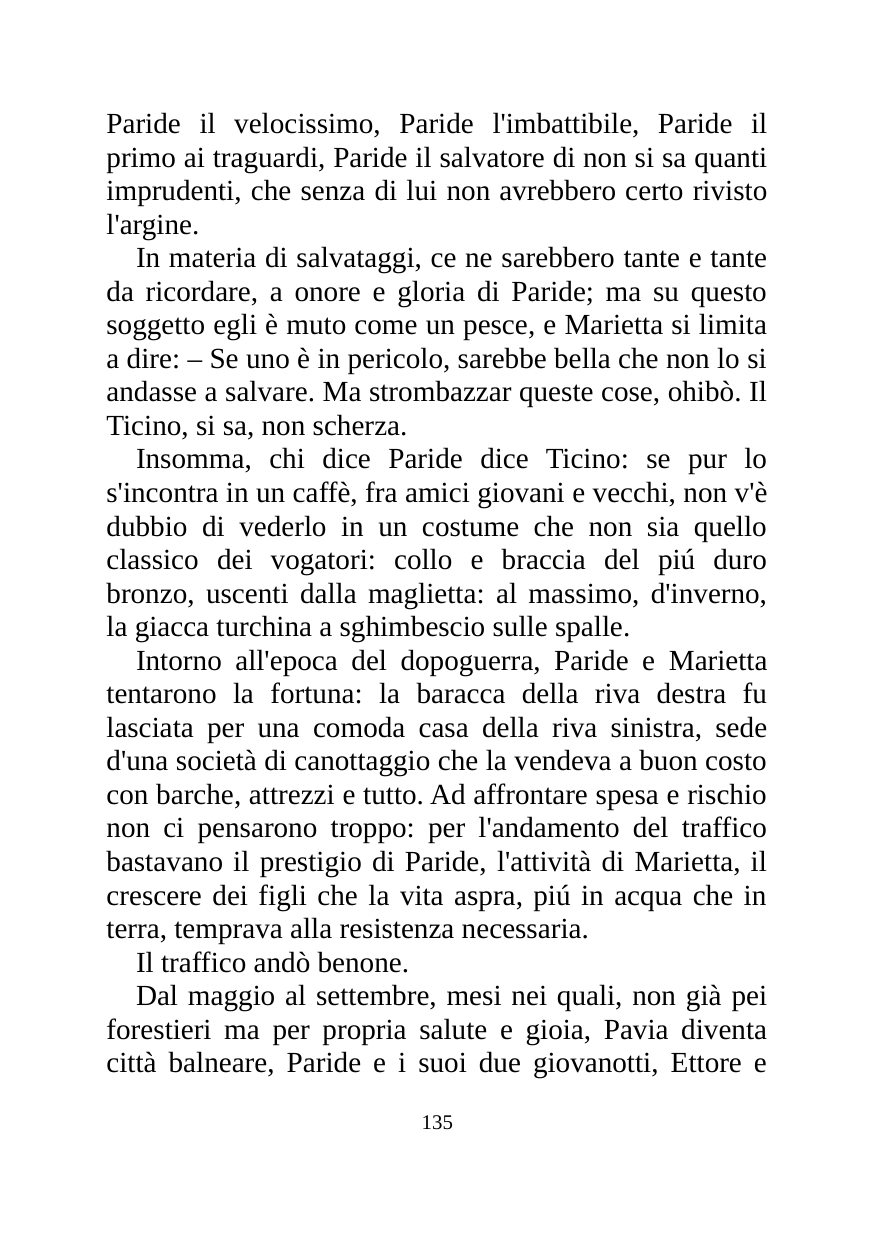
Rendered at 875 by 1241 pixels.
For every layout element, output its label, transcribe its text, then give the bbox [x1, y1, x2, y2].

text Paride il velocissimo, Paride l'imbattibile, Paride il primo ai traguardi, Paride il salvatore di non si sa quanti imprudenti, che senza di lui non avrebbero certo rivisto l'argine. [106, 106, 768, 240]
text Dal maggio al settembre, mesi nei quali, non già pei forestieri ma per propria salute e gioia, Pavia diventa città balneare, Paride e i suoi due giovanotti, Ettore e [106, 978, 768, 1079]
text In materia di salvataggi, ce ne sarebbero tante e tante da ricordare, a onore e gloria di Paride; ma su questo soggetto egli è muto come un pesce, e Marietta si limita a dire: – Se uno è in pericolo, sarebbe bella che non lo si andasse a salvare. Ma strombazzar queste cose, ohibò. Il Ticino, si sa, non scherza. [106, 240, 768, 442]
text Intorno all'epoca del dopoguerra, Paride e Marietta tentarono la fortuna: la baracca della riva destra fu lasciata per una comoda casa della riva sinistra, sede d'una società di canottaggio che la vendeva a buon costo con barche, attrezzi e tutto. Ad affrontare spesa e rischio non ci pensarono troppo: per l'andamento del traffico bastavano il prestigio di Paride, l'attività di Marietta, il crescere dei figli che la vita aspra, piú in acqua che in terra, temprava alla resistenza necessaria. [106, 643, 768, 945]
text Insomma, chi dice Paride dice Ticino: se pur lo s'incontra in un caffè, fra amici giovani e vecchi, non v'è dubbio di vederlo in un costume che non sia quello classico dei vogatori: collo e braccia del piú duro bronzo, uscenti dalla maglietta: al massimo, d'inverno, la giacca turchina a sghimbescio sulle spalle. [106, 442, 768, 643]
text Il traffico andò benone. [106, 945, 768, 978]
